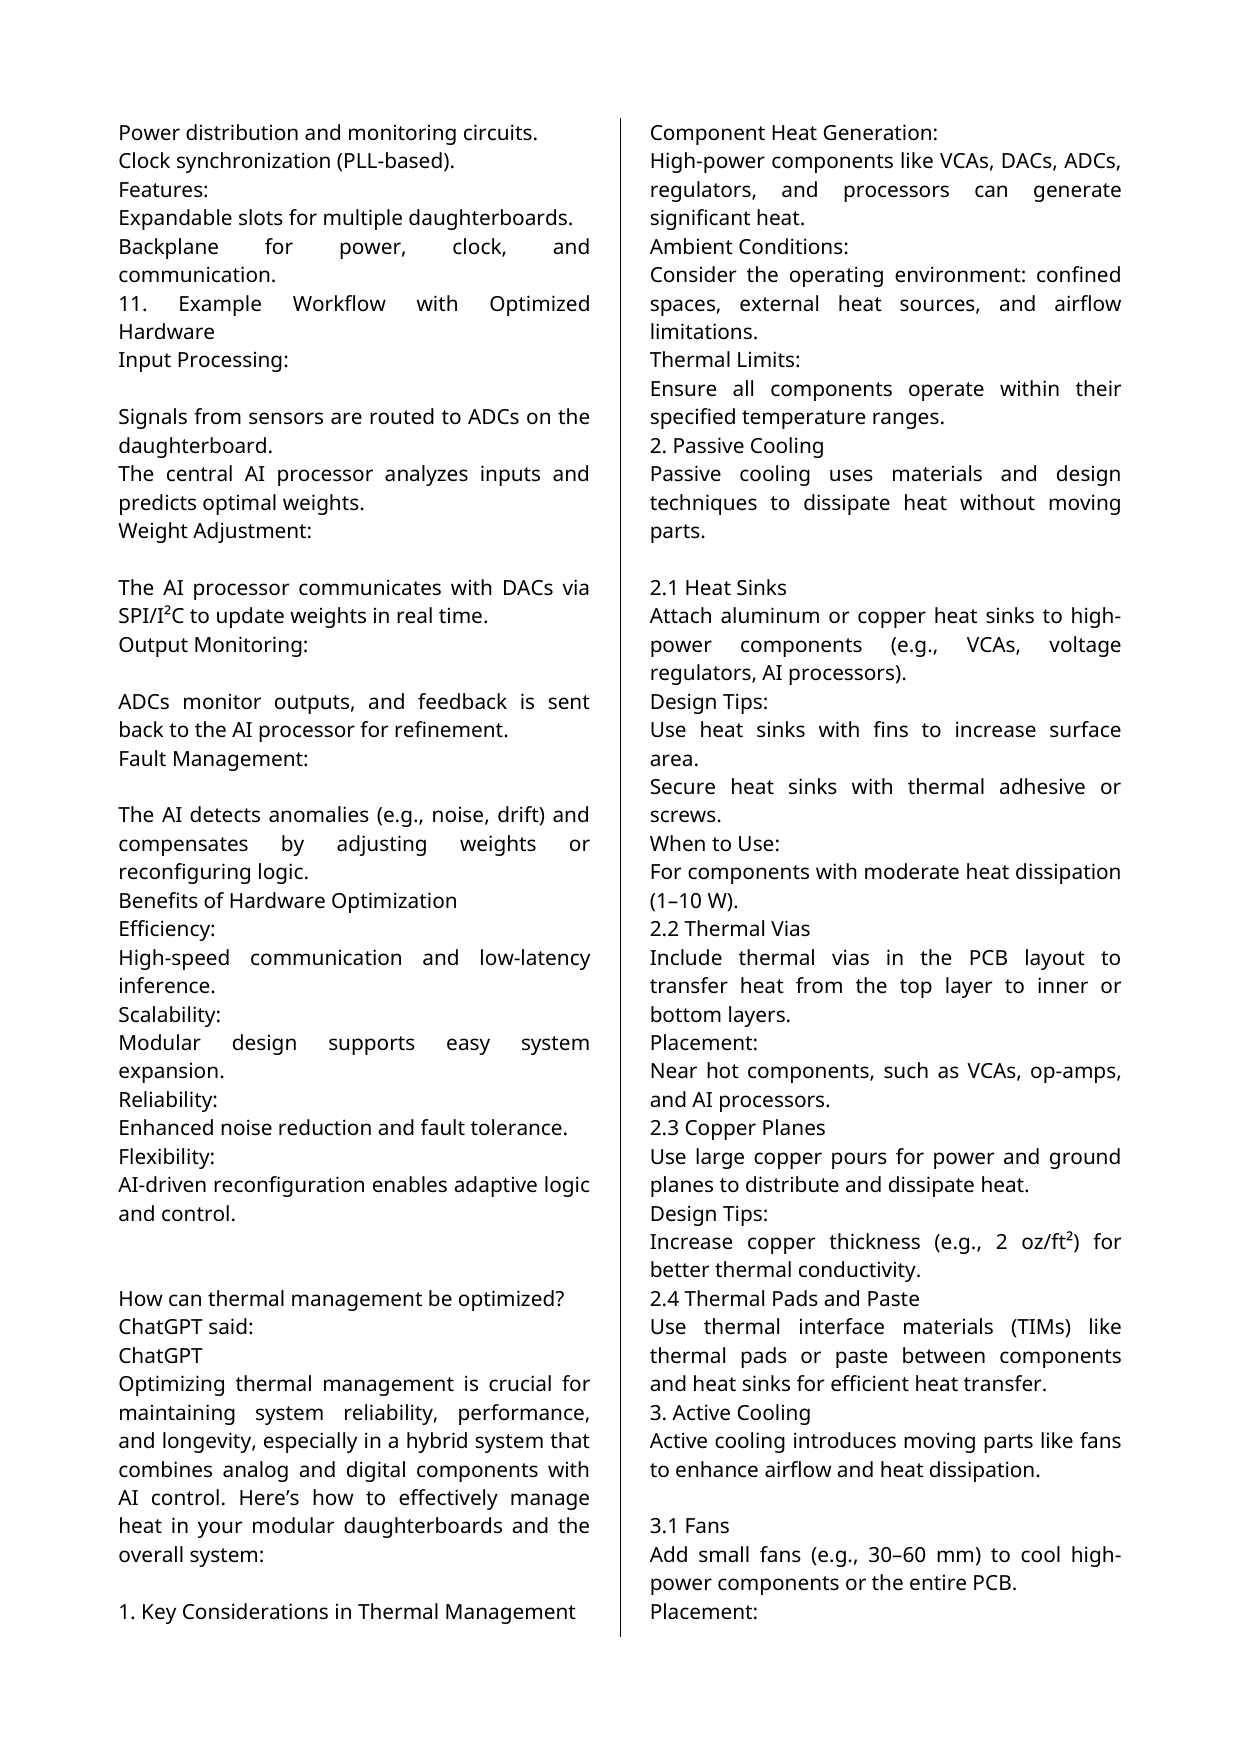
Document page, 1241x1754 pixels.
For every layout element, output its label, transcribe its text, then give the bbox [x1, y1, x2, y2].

text How can thermal management be optimized? [118, 1284, 591, 1312]
text Weight Adjustment: [118, 516, 591, 545]
text Design Tips: [649, 1199, 1122, 1227]
text Ensure all components operate within their specified temperature ranges. [649, 374, 1122, 431]
text Input Processing: [118, 346, 591, 374]
text Add small fans (e.g., 30–60 mm) to cool high-power components or the entire PCB. [649, 1540, 1122, 1597]
text The AI processor communicates with DACs via SPI/I²C to update weights in real time. [118, 573, 591, 630]
text Benefits of Hardware Optimization [118, 886, 591, 914]
text 2.1 Heat Sinks [649, 573, 1122, 602]
text Modular design supports easy system expansion. [118, 1028, 591, 1085]
text High-speed communication and low-latency inference. [118, 943, 591, 1000]
text Increase copper thickness (e.g., 2 oz/ft²) for better thermal conductivity. [649, 1227, 1122, 1284]
text Active cooling introduces moving parts like fans to enhance airflow and heat dissipation. [649, 1426, 1122, 1483]
text Secure heat sinks with thermal adhesive or screws. [649, 772, 1122, 829]
text Placement: [649, 1597, 1122, 1625]
text Flexibility: [118, 1142, 591, 1170]
text 2. Passive Cooling [649, 431, 1122, 459]
text Thermal Limits: [649, 346, 1122, 374]
text ChatGPT said: [118, 1312, 591, 1341]
text Fault Management: [118, 744, 591, 772]
text Backplane for power, clock, and communication. [118, 232, 591, 289]
text ADCs monitor outputs, and feedback is sent back to the AI processor for refinement. [118, 687, 591, 744]
text Output Monitoring: [118, 630, 591, 658]
text Design Tips: [649, 687, 1122, 715]
text Features: [118, 175, 591, 203]
text Attach aluminum or copper heat sinks to high-power components (e.g., VCAs, voltage regulators, AI processors). [649, 602, 1122, 687]
text 3.1 Fans [649, 1512, 1122, 1540]
text Signals from sensors are routed to ADCs on the daughterboard. [118, 402, 591, 459]
text Use large copper pours for power and ground planes to distribute and dissipate heat. [649, 1142, 1122, 1199]
text AI-driven reconfiguration enables adaptive logic and control. [118, 1170, 591, 1227]
text 3. Active Cooling [649, 1398, 1122, 1426]
text The central AI processor analyzes inputs and predicts optimal weights. [118, 459, 591, 516]
text Scalability: [118, 1000, 591, 1028]
text Placement: [649, 1028, 1122, 1057]
text Include thermal vias in the PCB layout to transfer heat from the top layer to inner or bottom layers. [649, 943, 1122, 1028]
text 11. Example Workflow with Optimized Hardware [118, 289, 591, 346]
text ChatGPT [118, 1341, 591, 1369]
text Near hot components, such as VCAs, op-amps, and AI processors. [649, 1057, 1122, 1113]
text The AI detects anomalies (e.g., noise, drift) and compensates by adjusting weights or reconfiguring logic. [118, 801, 591, 886]
text Efficiency: [118, 914, 591, 943]
text 2.4 Thermal Pads and Paste [649, 1284, 1122, 1312]
text Use heat sinks with fins to increase surface area. [649, 715, 1122, 772]
text Expandable slots for multiple daughterboards. [118, 203, 591, 232]
text Consider the operating environment: confined spaces, external heat sources, and airflow limitations. [649, 260, 1122, 346]
text Component Heat Generation: [649, 118, 1122, 147]
text 1. Key Considerations in Thermal Management [118, 1597, 591, 1625]
text Use thermal interface materials (TIMs) like thermal pads or paste between components and heat sinks for efficient heat transfer. [649, 1312, 1122, 1398]
text When to Use: [649, 829, 1122, 857]
text Passive cooling uses materials and design techniques to dissipate heat without moving parts. [649, 459, 1122, 545]
text Power distribution and monitoring circuits. [118, 118, 591, 147]
text Clock synchronization (PLL-based). [118, 147, 591, 175]
text Reliability: [118, 1085, 591, 1113]
text High-power components like VCAs, DACs, ADCs, regulators, and processors can generate significant heat. [649, 147, 1122, 232]
text Optimizing thermal management is crucial for maintaining system reliability, performance, and longevity, especially in a hybrid system that combines analog and digital components with AI control. Here’s how to effectively manage heat in your modular daughterboards and the overall system: [118, 1369, 591, 1568]
text 2.3 Copper Planes [649, 1113, 1122, 1142]
text 2.2 Thermal Vias [649, 914, 1122, 943]
text Ambient Conditions: [649, 232, 1122, 260]
text Enhanced noise reduction and fault tolerance. [118, 1113, 591, 1142]
text For components with moderate heat dissipation (1–10 W). [649, 857, 1122, 914]
